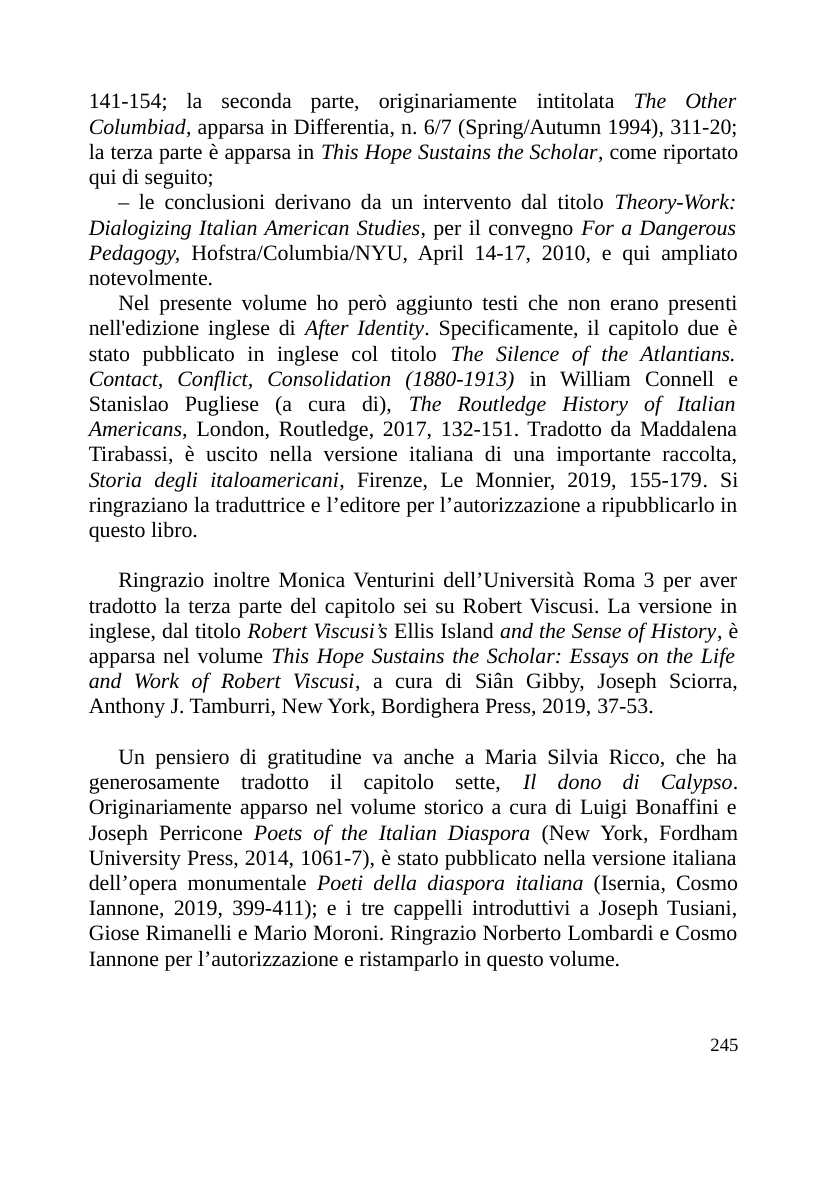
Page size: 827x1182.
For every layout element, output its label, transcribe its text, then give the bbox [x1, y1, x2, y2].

text Ringrazio inoltre Monica Venturini dell’Università Roma 3 per aver tradotto la terza parte del capitolo sei su Robert Viscusi. La versione in inglese, dal titolo Robert Viscusi’s Ellis Island and the Sense of History, è apparsa nel volume This Hope Sustains the Scholar: Essays on the Life and Work of Robert Viscusi, a cura di Siân Gibby, Joseph Sciorra, Anthony J. Tamburri, New York, Bordighera Press, 2019, 37-53. [88, 567, 738, 719]
text – le conclusioni derivano da un intervento dal titolo Theory-Work: Dialogizing Italian American Studies, per il convegno For a Dangerous Pedagogy, Hofstra/Columbia/NYU, April 14-17, 2010, e qui ampliato notevolmente. [88, 189, 738, 290]
text Nel presente volume ho però aggiunto testi che non erano presenti nell'edizione inglese di After Identity. Specificamente, il capitolo due è stato pubblicato in inglese col titolo The Silence of the Atlantians. Contact, Conflict, Consolidation (1880-1913) in William Connell e Stanislao Pugliese (a cura di), The Routledge History of Italian Americans, London, Routledge, 2017, 132-151. Tradotto da Maddalena Tirabassi, è uscito nella versione italiana di una importante raccolta, Storia degli italoamericani, Firenze, Le Monnier, 2019, 155-179. Si ringraziano la traduttrice e l’editore per l’autorizzazione a ripubblicarlo in questo libro. [88, 290, 738, 542]
text 141-154; la seconda parte, originariamente intitolata The Other Columbiad, apparsa in Differentia, n. 6/7 (Spring/Autumn 1994), 311-20; la terza parte è apparsa in This Hope Sustains the Scholar, come riportato qui di seguito; [88, 88, 738, 189]
text Un pensiero di gratitudine va anche a Maria Silvia Ricco, che ha generosamente tradotto il capitolo sette, Il dono di Calypso. Originariamente apparso nel volume storico a cura di Luigi Bonaffini e Joseph Perricone Poets of the Italian Diaspora (New York, Fordham University Press, 2014, 1061-7), è stato pubblicato nella versione italiana dell’opera monumentale Poeti della diaspora italiana (Isernia, Cosmo Iannone, 2019, 399-411); e i tre cappelli introduttivi a Joseph Tusiani, Giose Rimanelli e Mario Moroni. Ringrazio Norberto Lombardi e Cosmo Iannone per l’autorizzazione e ristamparlo in questo volume. [88, 744, 738, 971]
